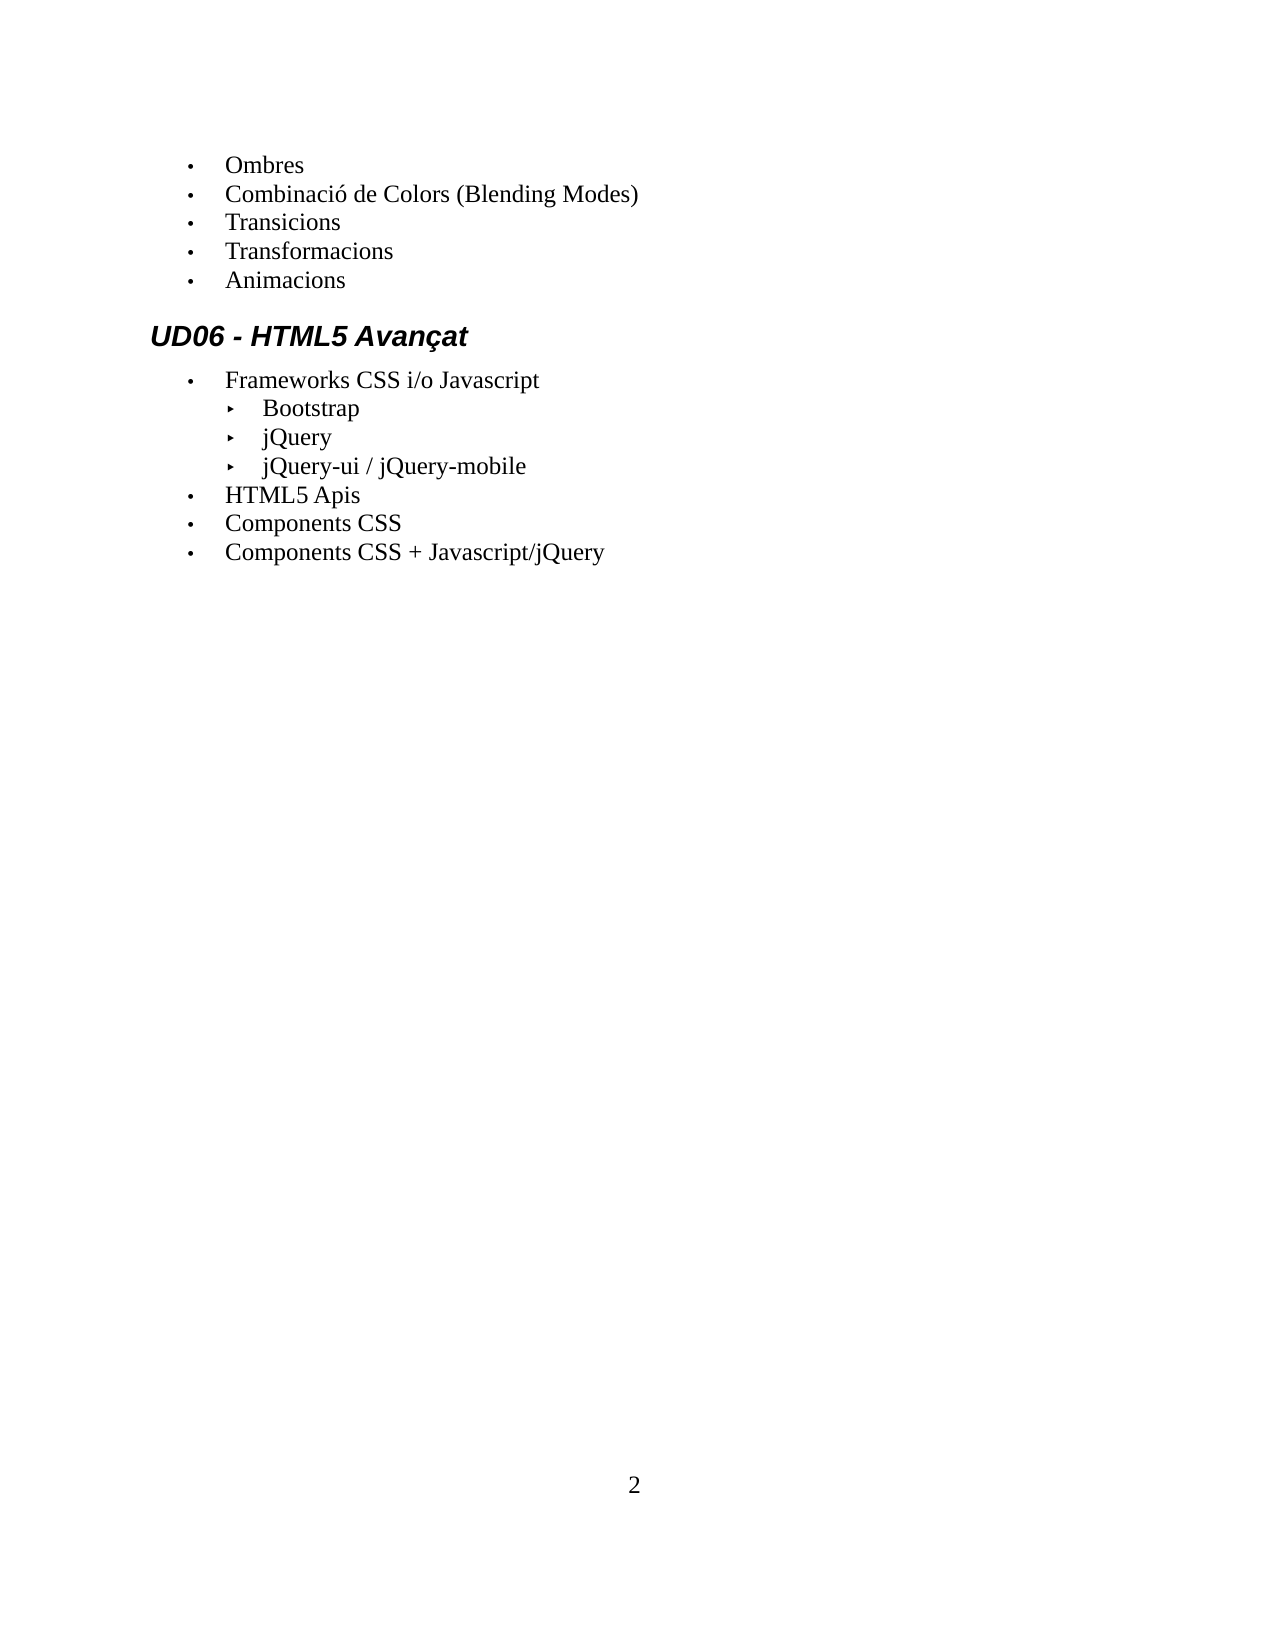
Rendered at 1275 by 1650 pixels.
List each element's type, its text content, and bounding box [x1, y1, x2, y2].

subtitle UD06 - HTML5 Avançat [150, 319, 1125, 352]
list Transicions [187, 207, 1125, 236]
list Combinació de Colors (Blending Modes) [187, 179, 1125, 207]
list jQuery-ui / jQuery-mobile [225, 451, 1125, 480]
list Bootstrap [225, 393, 1125, 422]
list Transformacions [187, 236, 1125, 265]
list Components CSS + Javascript/jQuery [187, 537, 1125, 566]
list jQuery [225, 422, 1125, 451]
list Frameworks CSS i/o Javascript [187, 365, 1125, 393]
list Animacions [187, 265, 1125, 294]
list Ombres [187, 150, 1125, 179]
list HTML5 Apis [187, 480, 1125, 508]
list Components CSS [187, 508, 1125, 537]
